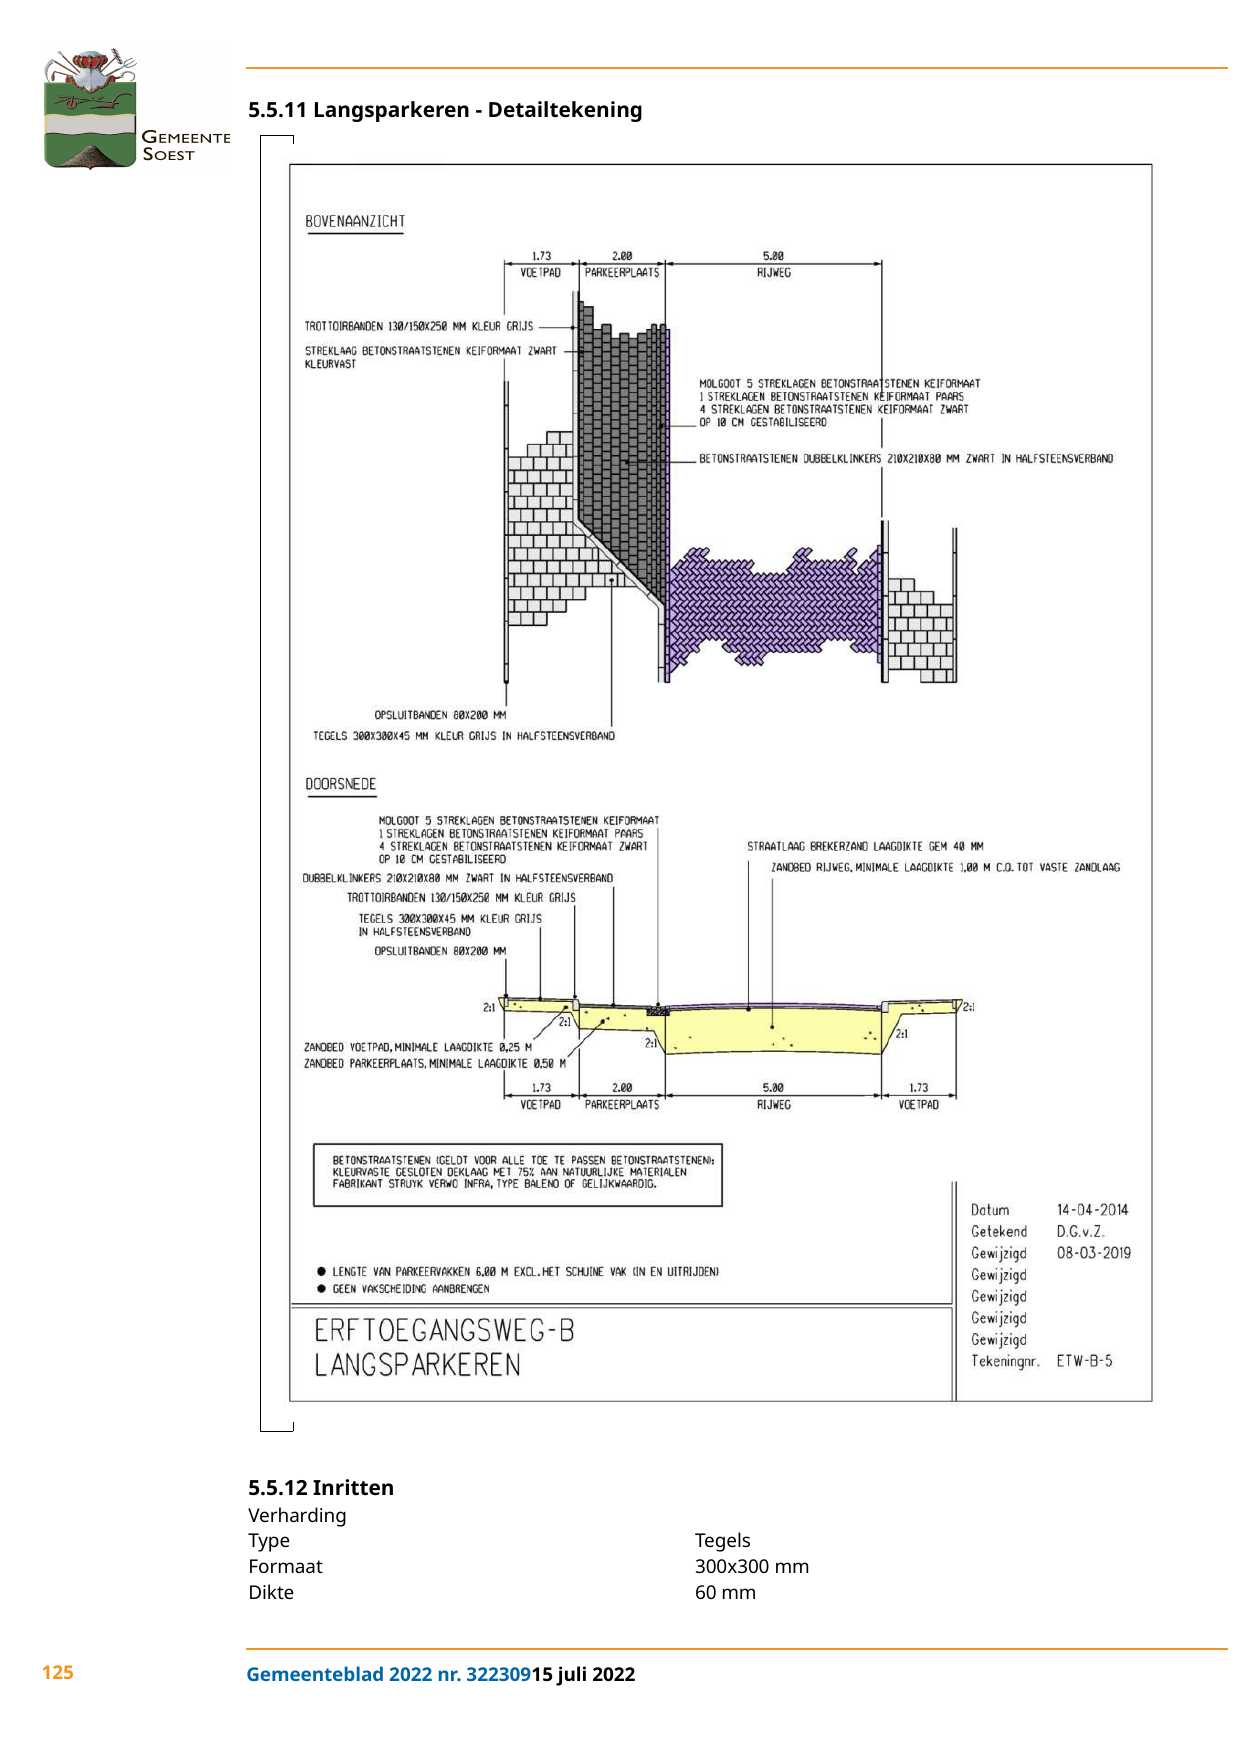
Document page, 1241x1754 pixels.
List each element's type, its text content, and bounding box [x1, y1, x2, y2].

table_cell 60 mm [695, 1579, 1152, 1605]
text 5.5.11 Langsparkeren - Detailtekening [248, 95, 1152, 123]
table_cell Tegels [695, 1528, 1152, 1553]
table_cell Dikte [248, 1579, 695, 1605]
picture [268, 144, 1173, 1422]
table_cell Formaat [248, 1553, 695, 1579]
text 5.5.12 Inritten [248, 1473, 1152, 1502]
picture [41, 47, 231, 172]
table_cell 300x300 mm [695, 1553, 1152, 1579]
table_cell Type [248, 1528, 695, 1553]
table_header Verharding [248, 1502, 1152, 1527]
